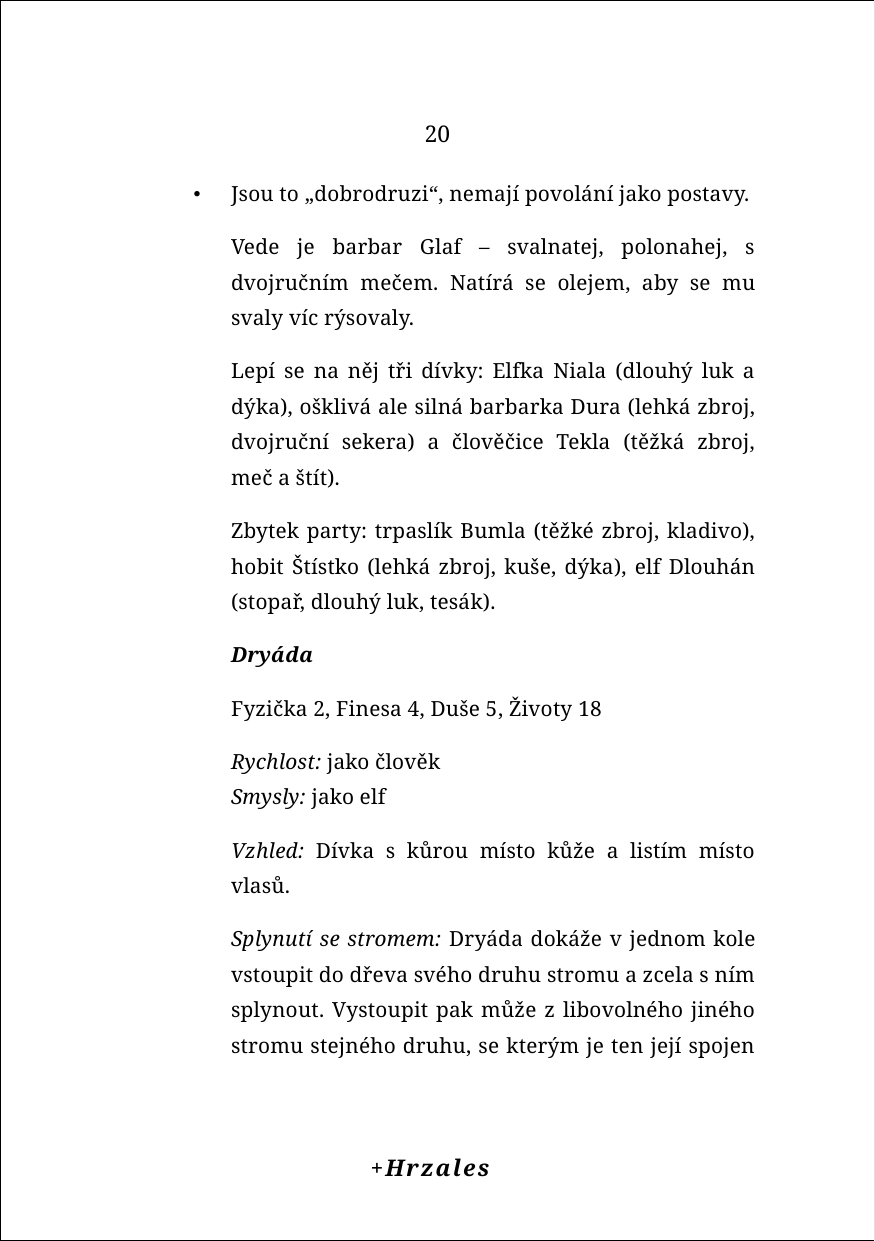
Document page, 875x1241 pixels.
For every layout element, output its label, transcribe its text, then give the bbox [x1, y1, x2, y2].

list Vzhled: Dívka s kůrou místo kůže a listím místo vlasů. [193, 836, 756, 900]
list Fyzička 2, Finesa 4, Duše 5, Životy 18 [193, 694, 756, 722]
list Jsou to „dobrodruzi“, nemají povolání jako postavy. [193, 179, 756, 207]
list Zbytek party: trpaslík Bumla (těžké zbroj, kladivo), hobit Štístko (lehká zbroj, kuše, dýka), elf Dlouhán (stopař, dlouhý luk, tesák). [193, 516, 756, 616]
list Dryáda [193, 641, 756, 669]
list Lepí se na něj tři dívky: Elfka Niala (dlouhý luk a dýka), ošklivá ale silná barbarka Dura (lehká zbroj, dvojruční sekera) a člověčice Tekla (těžká zbroj, meč a štít). [193, 356, 756, 491]
list Vede je barbar Glaf – svalnatej, polonahej, s dvojručním mečem. Natírá se olejem, aby se mu svaly víc rýsovaly. [193, 232, 756, 332]
list Rychlost: jako člověk Smysly: jako elf [193, 747, 756, 811]
list Splynutí se stromem: Dryáda dokáže v jednom kole vstoupit do dřeva svého druhu stromu a zcela s ním splynout. Vystoupit pak může z libovolného jiného stromu stejného druhu, se kterým je ten její spojen [193, 924, 756, 1059]
